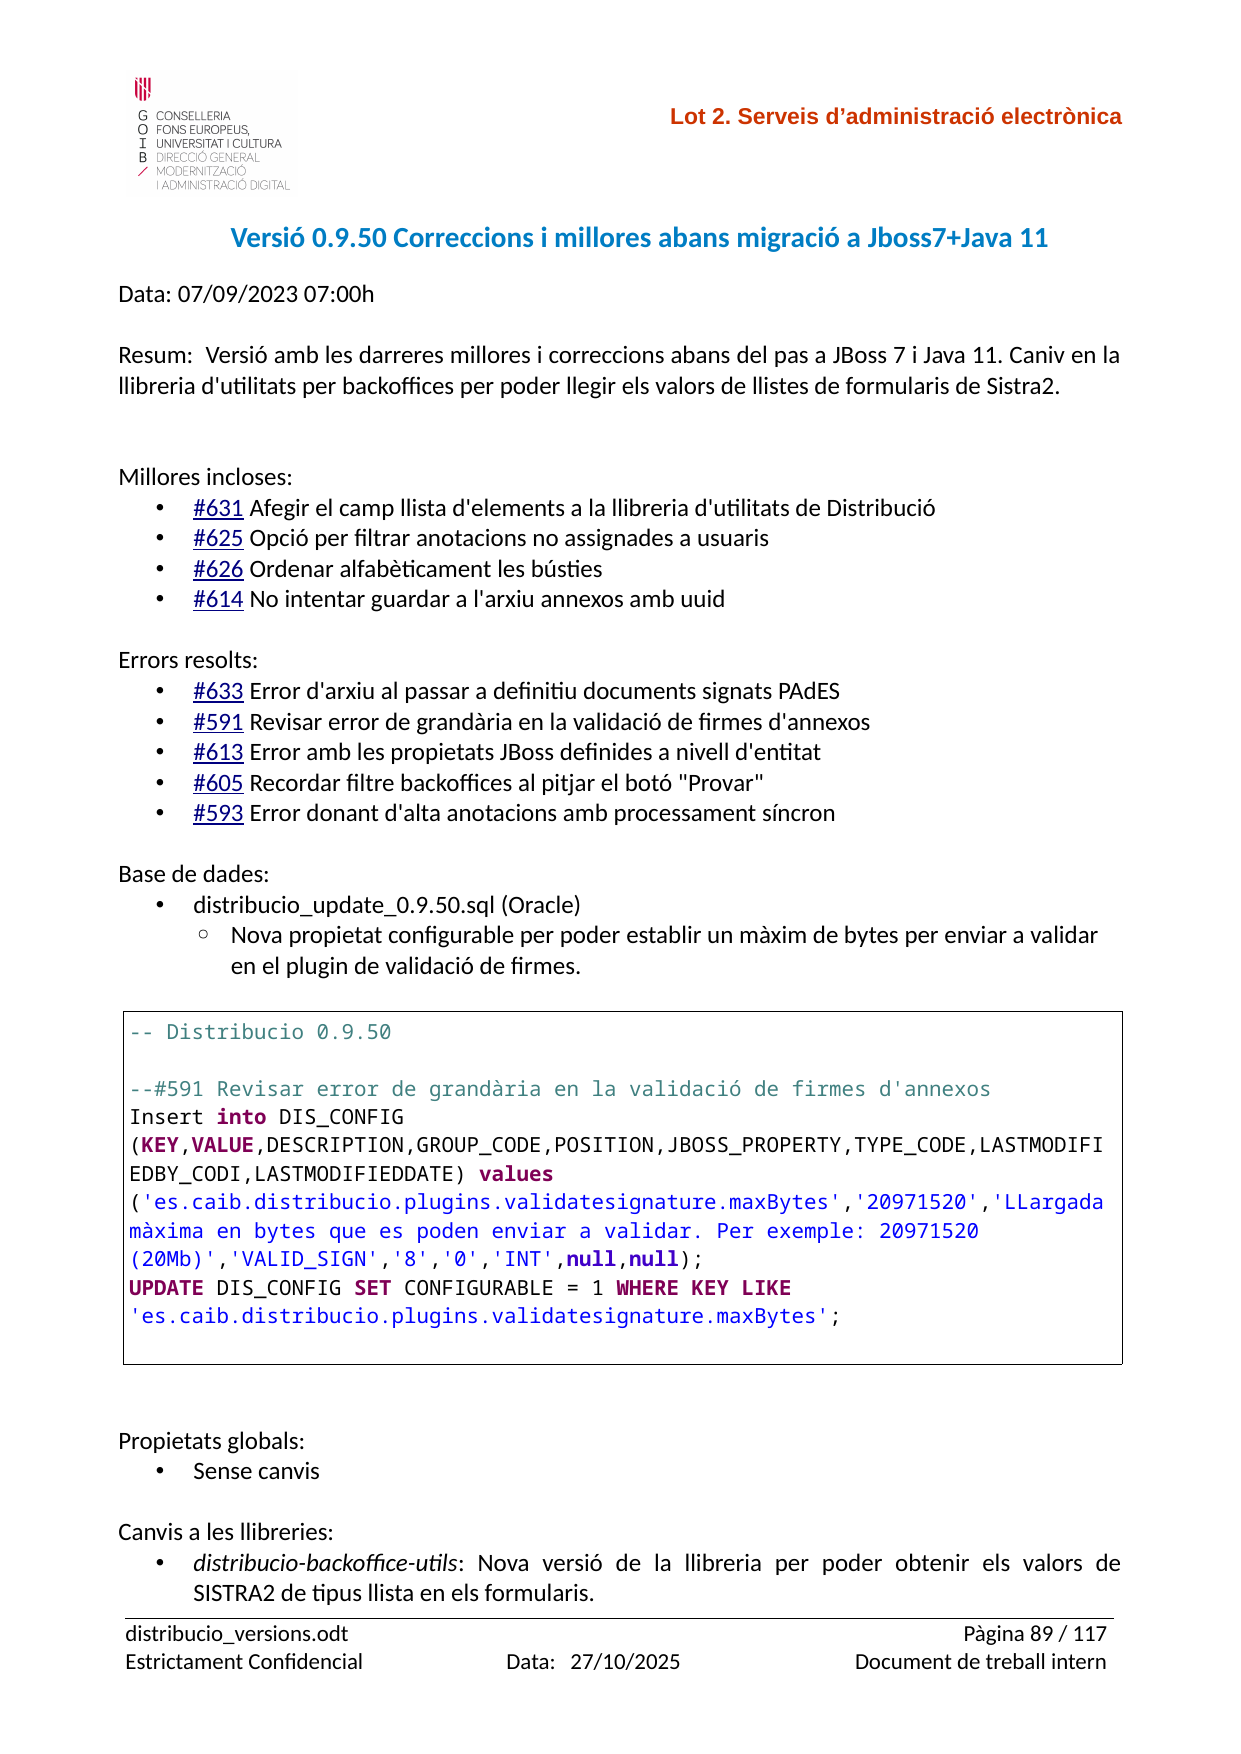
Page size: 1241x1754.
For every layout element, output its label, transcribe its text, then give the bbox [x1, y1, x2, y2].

list #593 Error donant d'alta anotacions amb processament síncron [156, 797, 1122, 828]
list #613 Error amb les propietats JBoss definides a nivell d'entitat [156, 736, 1122, 767]
text Canvis a les llibreries: [118, 1516, 1122, 1547]
list #633 Error d'arxiu al passar a definitiu documents signats PAdES [156, 675, 1122, 706]
list #625 Opció per filtrar anotacions no assignades a usuaris [156, 523, 1122, 553]
list #631 Afegir el camp llista d'elements a la llibreria d'utilitats de Distribució [156, 492, 1122, 523]
text Propietats globals: [118, 1425, 1122, 1455]
list #626 Ordenar alfabèticament les bústies [156, 553, 1122, 584]
text Data: 07/09/2023 07:00h [118, 278, 1122, 309]
text Errors resolts: [118, 645, 1122, 675]
list distribucio-backoffice-utils: Nova versió de la llibreria per poder obtenir els valors de SISTRA2 de tipus llista en els formularis. [156, 1547, 1122, 1608]
text Resum: Versió amb les darreres millores i correccions abans del pas a JBoss 7 i Java 11. Caniv en la llibreria d'utilitats per backoffices per poder llegir els valors de llistes de formularis de Sistra2. [118, 339, 1122, 401]
subtitle Versió 0.9.50 Correccions i millores abans migració a Jboss7+Java 11 [153, 219, 1122, 255]
list Nova propietat configurable per poder establir un màxim de bytes per enviar a validar en el plugin de validació de firmes. [193, 919, 1122, 980]
table_header -- Distribucio 0.9.50 --#591 Revisar error de grandària en la validació de firmes d'annexos Insert into DIS_CONFIG (KEY,VALUE,DESCRIPTION,GROUP_CODE,POSITION,JBOSS_PROPERTY,TYPE_CODE,LASTMODIFIEDBY_CODI,LASTMODIFIEDDATE) values ('es.caib.distribucio.plugins.validatesignature.maxBytes','20971520','LLargada màxima en bytes que es poden enviar a validar. Per exemple: 20971520 (20Mb)','VALID_SIGN','8','0','INT',null,null); UPDATE DIS_CONFIG SET CONFIGURABLE = 1 WHERE KEY LIKE 'es.caib.distribucio.plugins.validatesignature.maxBytes'; [124, 1012, 1122, 1364]
list #605 Recordar filtre backoffices al pitjar el botó "Provar" [156, 767, 1122, 797]
list #614 No intentar guardar a l'arxiu annexos amb uuid [156, 584, 1122, 614]
text Millores incloses: [118, 462, 1122, 492]
list Sense canvis [156, 1455, 1122, 1486]
list distribucio_update_0.9.50.sql (Oracle) [156, 889, 1122, 919]
picture [126, 70, 299, 197]
text Base de dades: [118, 858, 1122, 889]
list #591 Revisar error de grandària en la validació de firmes d'annexos [156, 706, 1122, 736]
